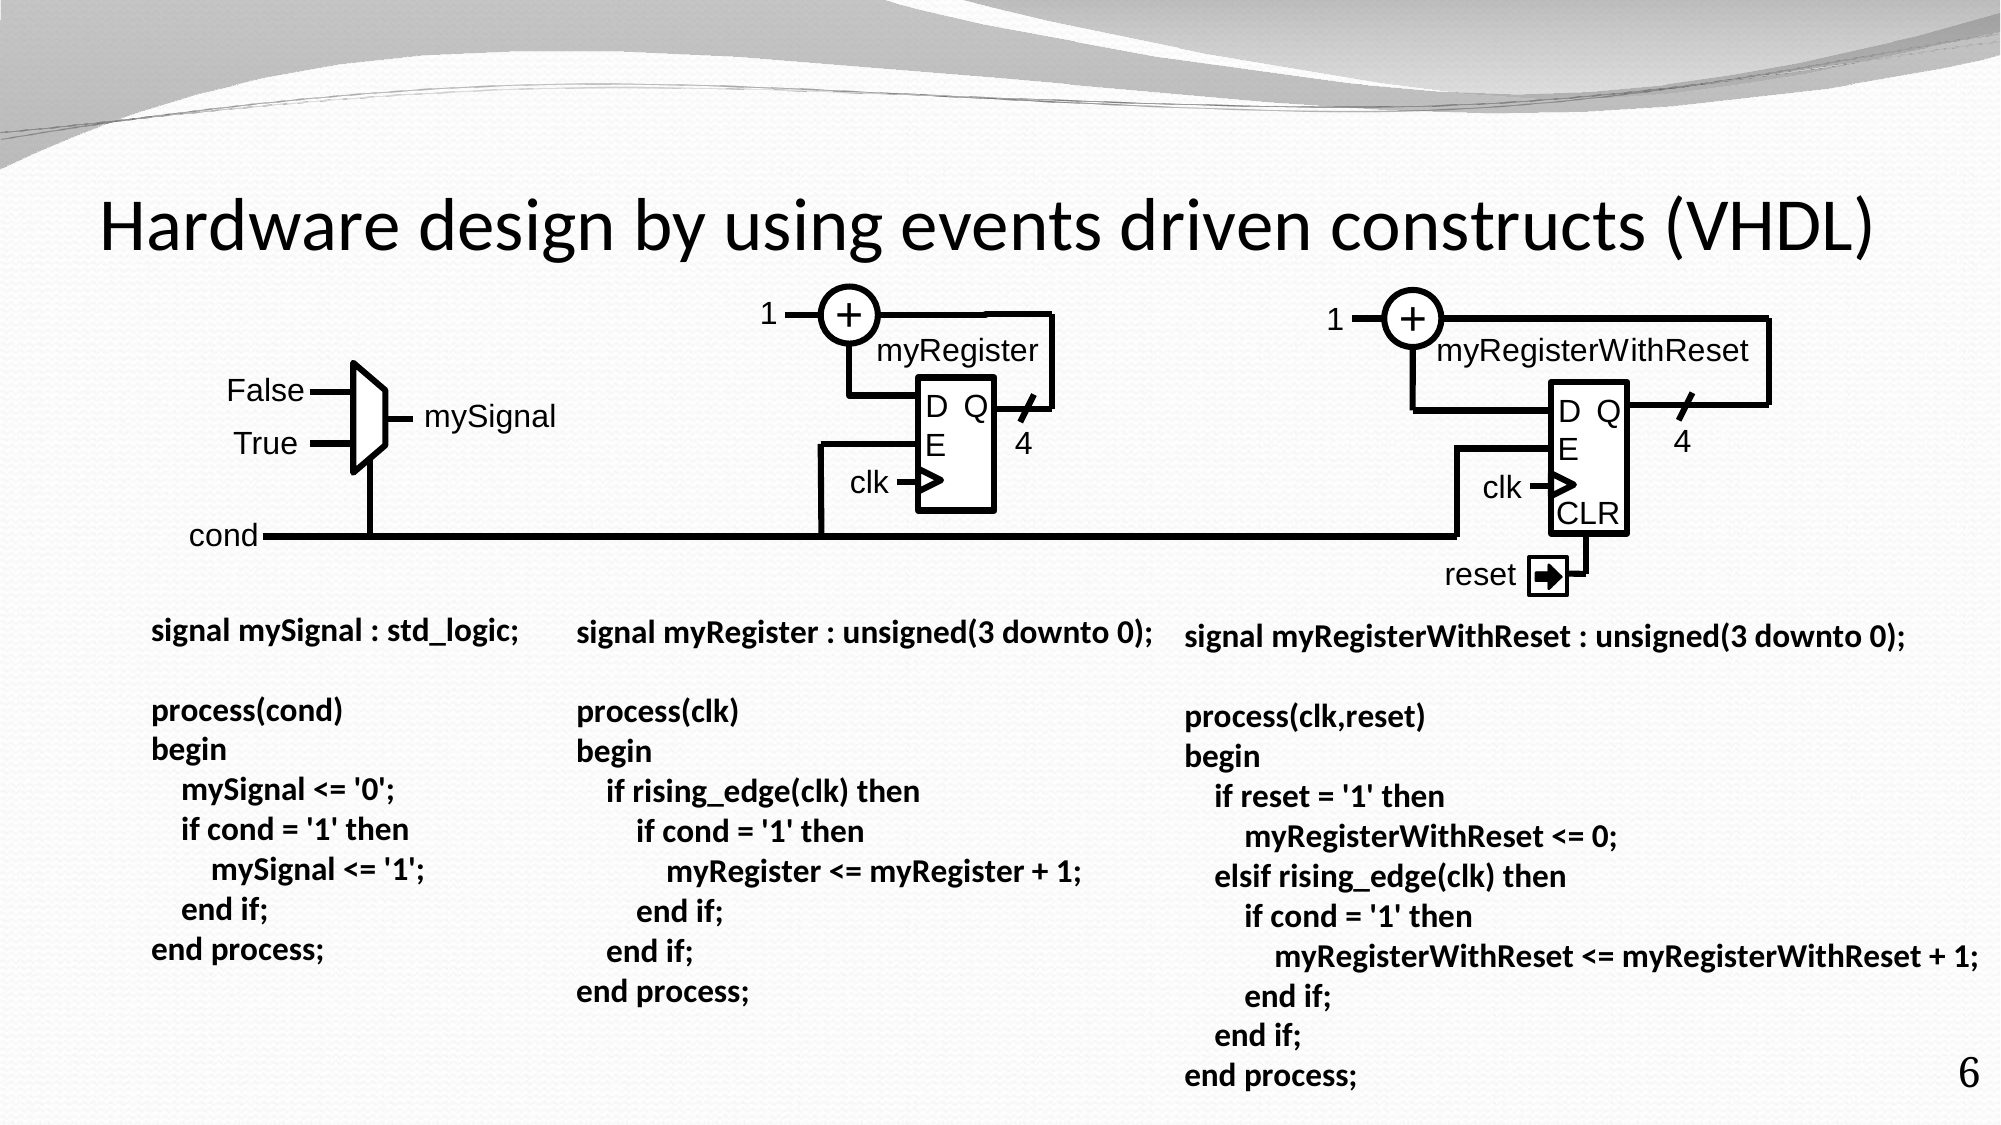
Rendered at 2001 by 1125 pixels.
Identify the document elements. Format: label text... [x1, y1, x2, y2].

text_box [1813, 1042, 1981, 1103]
text_box signal myRegisterWithReset : unsigned(3 downto 0); process(clk,reset) begin if reset = '1' then myRegisterWithReset <= 0; elsif rising_edge(clk) then if cond = '1' then myRegisterWithReset <= myRegisterWithReset + 1; end if; end if; end process; [1139, 607, 2001, 1117]
title Hardware design by using events driven constructs (VHDL) [99, 77, 1969, 266]
text_box signal myRegister : unsigned(3 downto 0); process(clk) begin if rising_edge(clk) then if cond = '1' then myRegister <= myRegister + 1; end if; end if; end process; [531, 603, 1607, 1027]
text_box signal mySignal : std_logic; process(cond) begin mySignal <= '0'; if cond = '1' then mySignal <= '1'; end if; end process; [106, 600, 674, 1111]
picture [0, 0, 2001, 1125]
